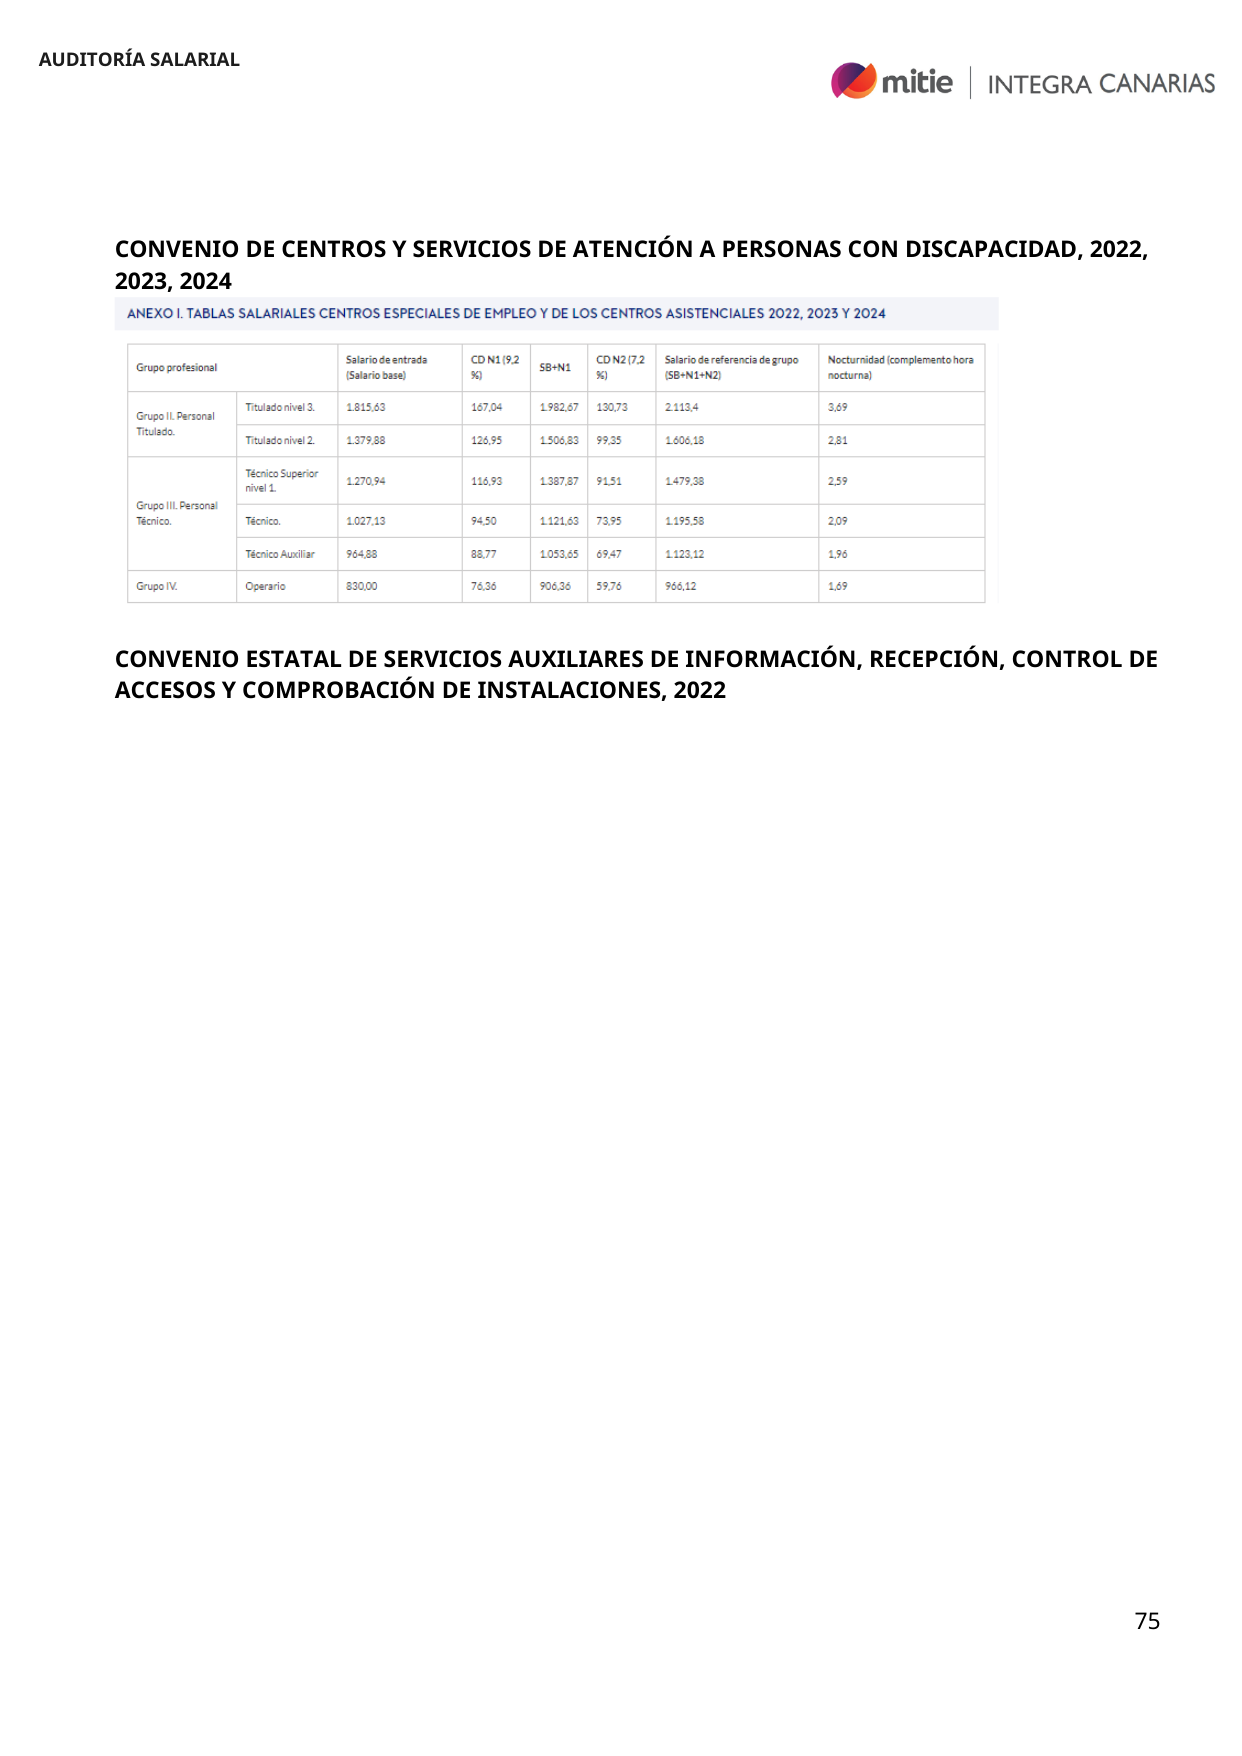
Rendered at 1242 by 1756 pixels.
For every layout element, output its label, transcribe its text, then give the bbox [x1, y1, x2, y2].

text CONVENIO DE CENTROS Y SERVICIOS DE ATENCIÓN A PERSONAS CON DISCAPACIDAD, 2022, 2023, 2024 [114, 233, 1160, 296]
text CONVENIO ESTATAL DE SERVICIOS AUXILIARES DE INFORMACIÓN, RECEPCIÓN, CONTROL DE ACCESOS Y COMPROBACIÓN DE INSTALACIONES, 2022 [114, 643, 1160, 705]
